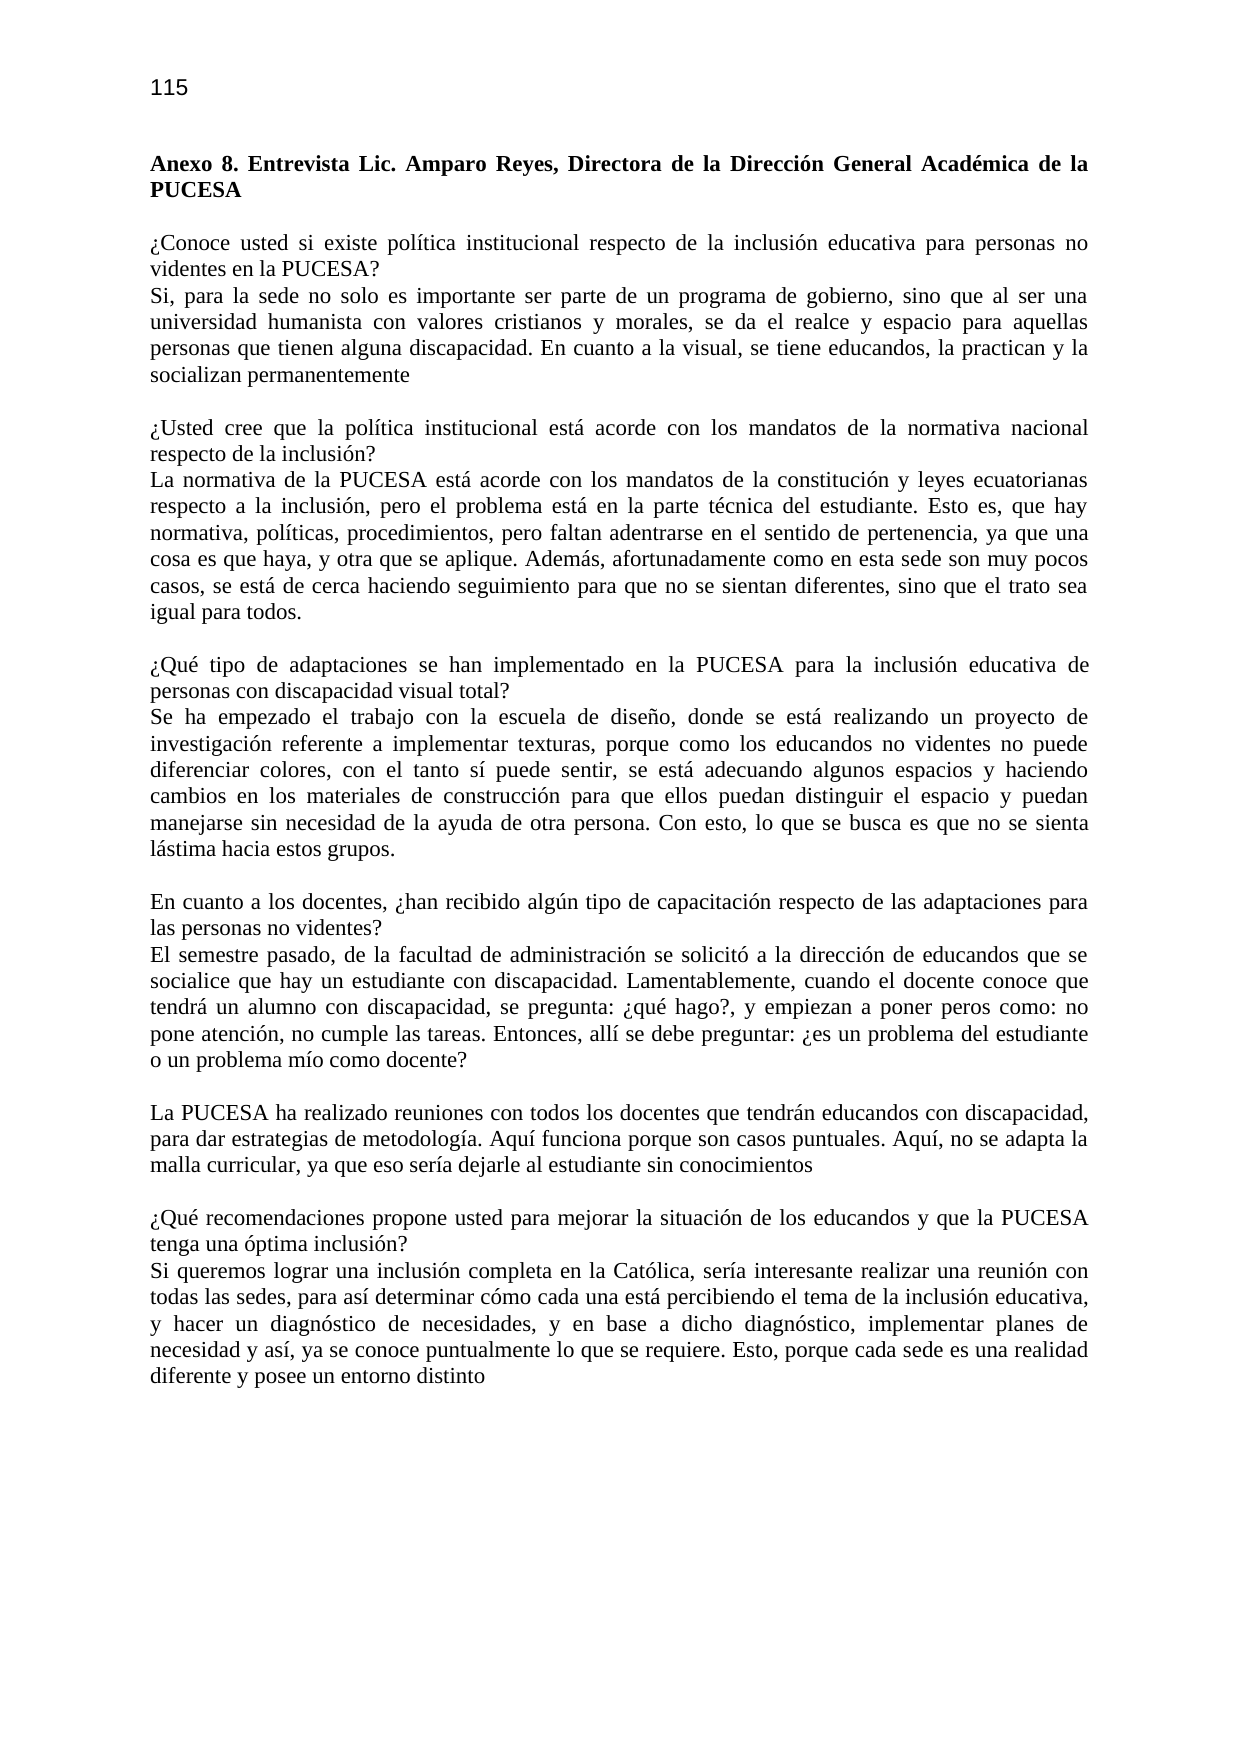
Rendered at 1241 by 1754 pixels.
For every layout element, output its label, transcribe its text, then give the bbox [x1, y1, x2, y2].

text Se ha empezado el trabajo con la escuela de diseño, donde se está realizando un proyecto de investigación referente a implementar texturas, porque como los educandos no videntes no puede diferenciar colores, con el tanto sí puede sentir, se está adecuando algunos espacios y haciendo cambios en los materiales de construcción para que ellos puedan distinguir el espacio y puedan manejarse sin necesidad de la ayuda de otra persona. Con esto, lo que se busca es que no se sienta lástima hacia estos grupos. [150, 703, 1090, 862]
text Anexo 8. Entrevista Lic. Amparo Reyes, Directora de la Dirección General Académica de la PUCESA [150, 150, 1090, 203]
text ¿Conoce usted si existe política institucional respecto de la inclusión educativa para personas no videntes en la PUCESA? [150, 229, 1090, 282]
text El semestre pasado, de la facultad de administración se solicitó a la dirección de educandos que se socialice que hay un estudiante con discapacidad. Lamentablemente, cuando el docente conoce que tendrá un alumno con discapacidad, se pregunta: ¿qué hago?, y empiezan a poner peros como: no pone atención, no cumple las tareas. Entonces, allí se debe preguntar: ¿es un problema del estudiante o un problema mío como docente? [150, 941, 1090, 1072]
text ¿Qué recomendaciones propone usted para mejorar la situación de los educandos y que la PUCESA tenga una óptima inclusión? [150, 1204, 1090, 1257]
text Si queremos lograr una inclusión completa en la Católica, sería interesante realizar una reunión con todas las sedes, para así determinar cómo cada una está percibiendo el tema de la inclusión educativa, y hacer un diagnóstico de necesidades, y en base a dicho diagnóstico, implementar planes de necesidad y así, ya se conoce puntualmente lo que se requiere. Esto, porque cada sede es una realidad diferente y posee un entorno distinto [150, 1257, 1090, 1389]
text ¿Usted cree que la política institucional está acorde con los mandatos de la normativa nacional respecto de la inclusión? [150, 413, 1090, 466]
text ¿Qué tipo de adaptaciones se han implementado en la PUCESA para la inclusión educativa de personas con discapacidad visual total? [150, 651, 1090, 703]
text La normativa de la PUCESA está acorde con los mandatos de la constitución y leyes ecuatorianas respecto a la inclusión, pero el problema está en la parte técnica del estudiante. Esto es, que hay normativa, políticas, procedimientos, pero faltan adentrarse en el sentido de pertenencia, ya que una cosa es que haya, y otra que se aplique. Además, afortunadamente como en esta sede son muy pocos casos, se está de cerca haciendo seguimiento para que no se sientan diferentes, sino que el trato sea igual para todos. [150, 466, 1090, 624]
text La PUCESA ha realizado reuniones con todos los docentes que tendrán educandos con discapacidad, para dar estrategias de metodología. Aquí funciona porque son casos puntuales. Aquí, no se adapta la malla curricular, ya que eso sería dejarle al estudiante sin conocimientos [150, 1099, 1090, 1178]
text Si, para la sede no solo es importante ser parte de un programa de gobierno, sino que al ser una universidad humanista con valores cristianos y morales, se da el realce y espacio para aquellas personas que tienen alguna discapacidad. En cuanto a la visual, se tiene educandos, la practican y la socializan permanentemente [150, 282, 1090, 387]
text En cuanto a los docentes, ¿han recibido algún tipo de capacitación respecto de las adaptaciones para las personas no videntes? [150, 888, 1090, 941]
